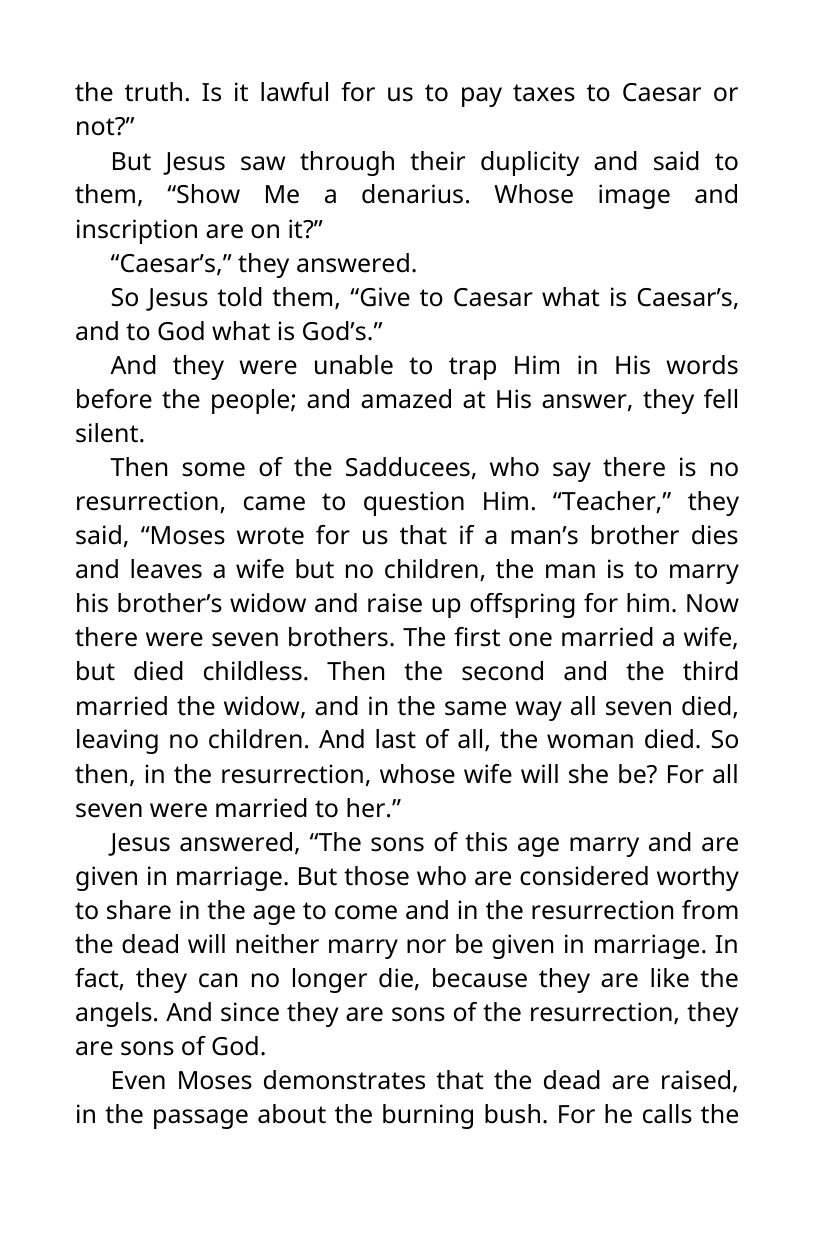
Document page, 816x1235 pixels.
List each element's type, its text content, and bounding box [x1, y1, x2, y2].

text Then some of the Sadducees, who say there is no resurrection, came to question Him. “Teacher,” they said, “Moses wrote for us that if a man’s brother dies and leaves a wife but no children, the man is to marry his brother’s widow and raise up offspring for him. Now there were seven brothers. The first one married a wife, but died childless. Then the second and the third married the widow, and in the same way all seven died, leaving no children. And last of all, the woman died. So then, in the resurrection, whose wife will she be? For all seven were married to her.” [75, 450, 740, 824]
text Jesus answered, “The sons of this age marry and are given in marriage. But those who are considered worthy to share in the age to come and in the resurrection from the dead will neither marry nor be given in marriage. In fact, they can no longer die, because they are like the angels. And since they are sons of the resurrection, they are sons of God. [75, 824, 740, 1063]
text “Caesar’s,” they answered. [75, 245, 740, 279]
text Even Moses demonstrates that the dead are raised, in the passage about the burning bush. For he calls the [75, 1063, 740, 1131]
text And they were unable to trap Him in His words before the people; and amazed at His answer, they fell silent. [75, 347, 740, 450]
text So Jesus told them, “Give to Caesar what is Caesar’s, and to God what is God’s.” [75, 279, 740, 347]
text the truth. Is it lawful for us to pay taxes to Caesar or not?” [75, 75, 740, 143]
text But Jesus saw through their duplicity and said to them, “Show Me a denarius. Whose image and inscription are on it?” [75, 143, 740, 245]
